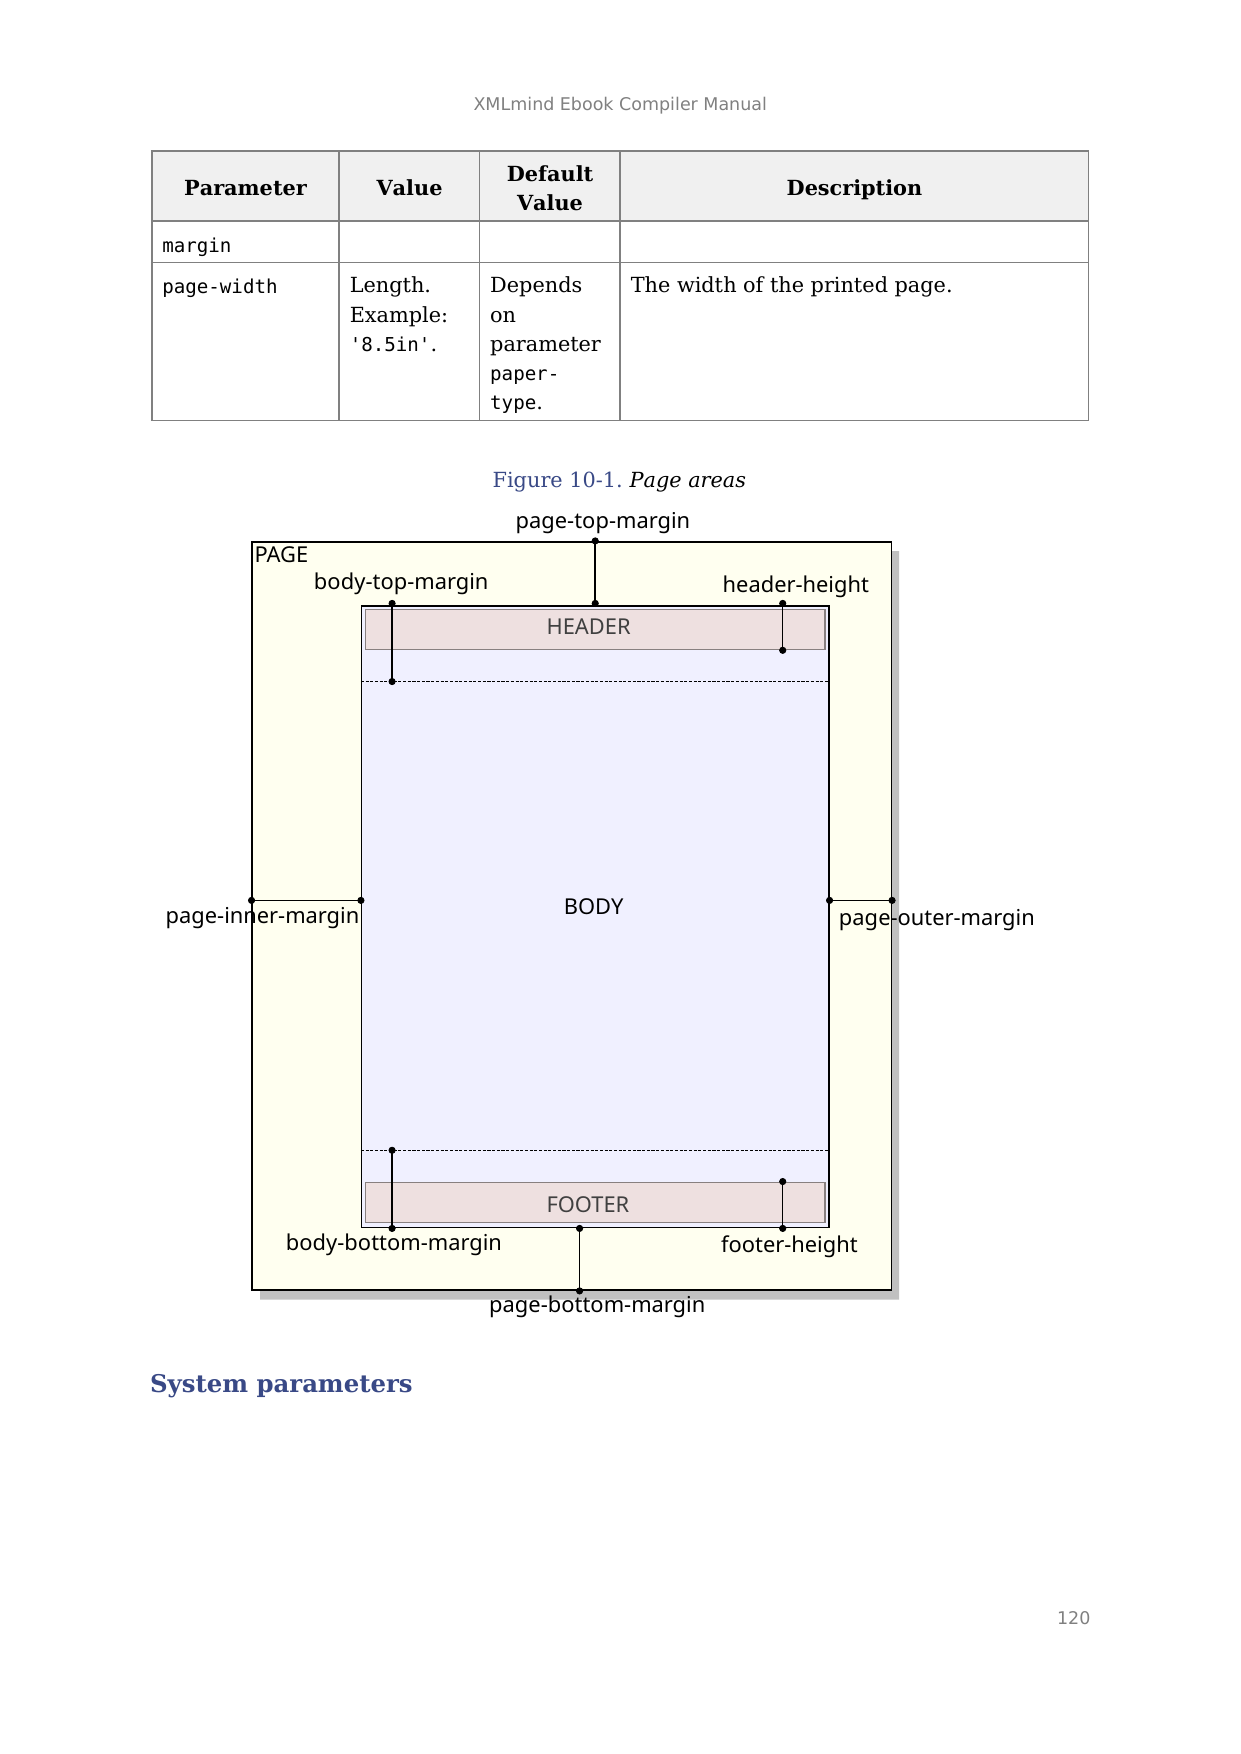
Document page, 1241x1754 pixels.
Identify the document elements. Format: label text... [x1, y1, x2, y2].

table_cell Length. Example: '8.5in'. [340, 263, 479, 419]
table_cell The width of the printed page. [621, 263, 1088, 419]
table_header Default Value [480, 152, 619, 220]
table_header Parameter [153, 152, 338, 220]
table_header Value [340, 152, 479, 220]
text Figure 10-1. Page areas [150, 463, 1090, 492]
table_cell [340, 222, 479, 262]
table_header Description [621, 152, 1088, 220]
table_cell margin [153, 222, 338, 262]
table_cell Depends on parameter paper-type. [480, 263, 619, 419]
table_cell page-width [153, 263, 338, 419]
text System parameters [150, 1367, 1090, 1398]
table_cell [621, 222, 1088, 262]
table_cell [480, 222, 619, 262]
